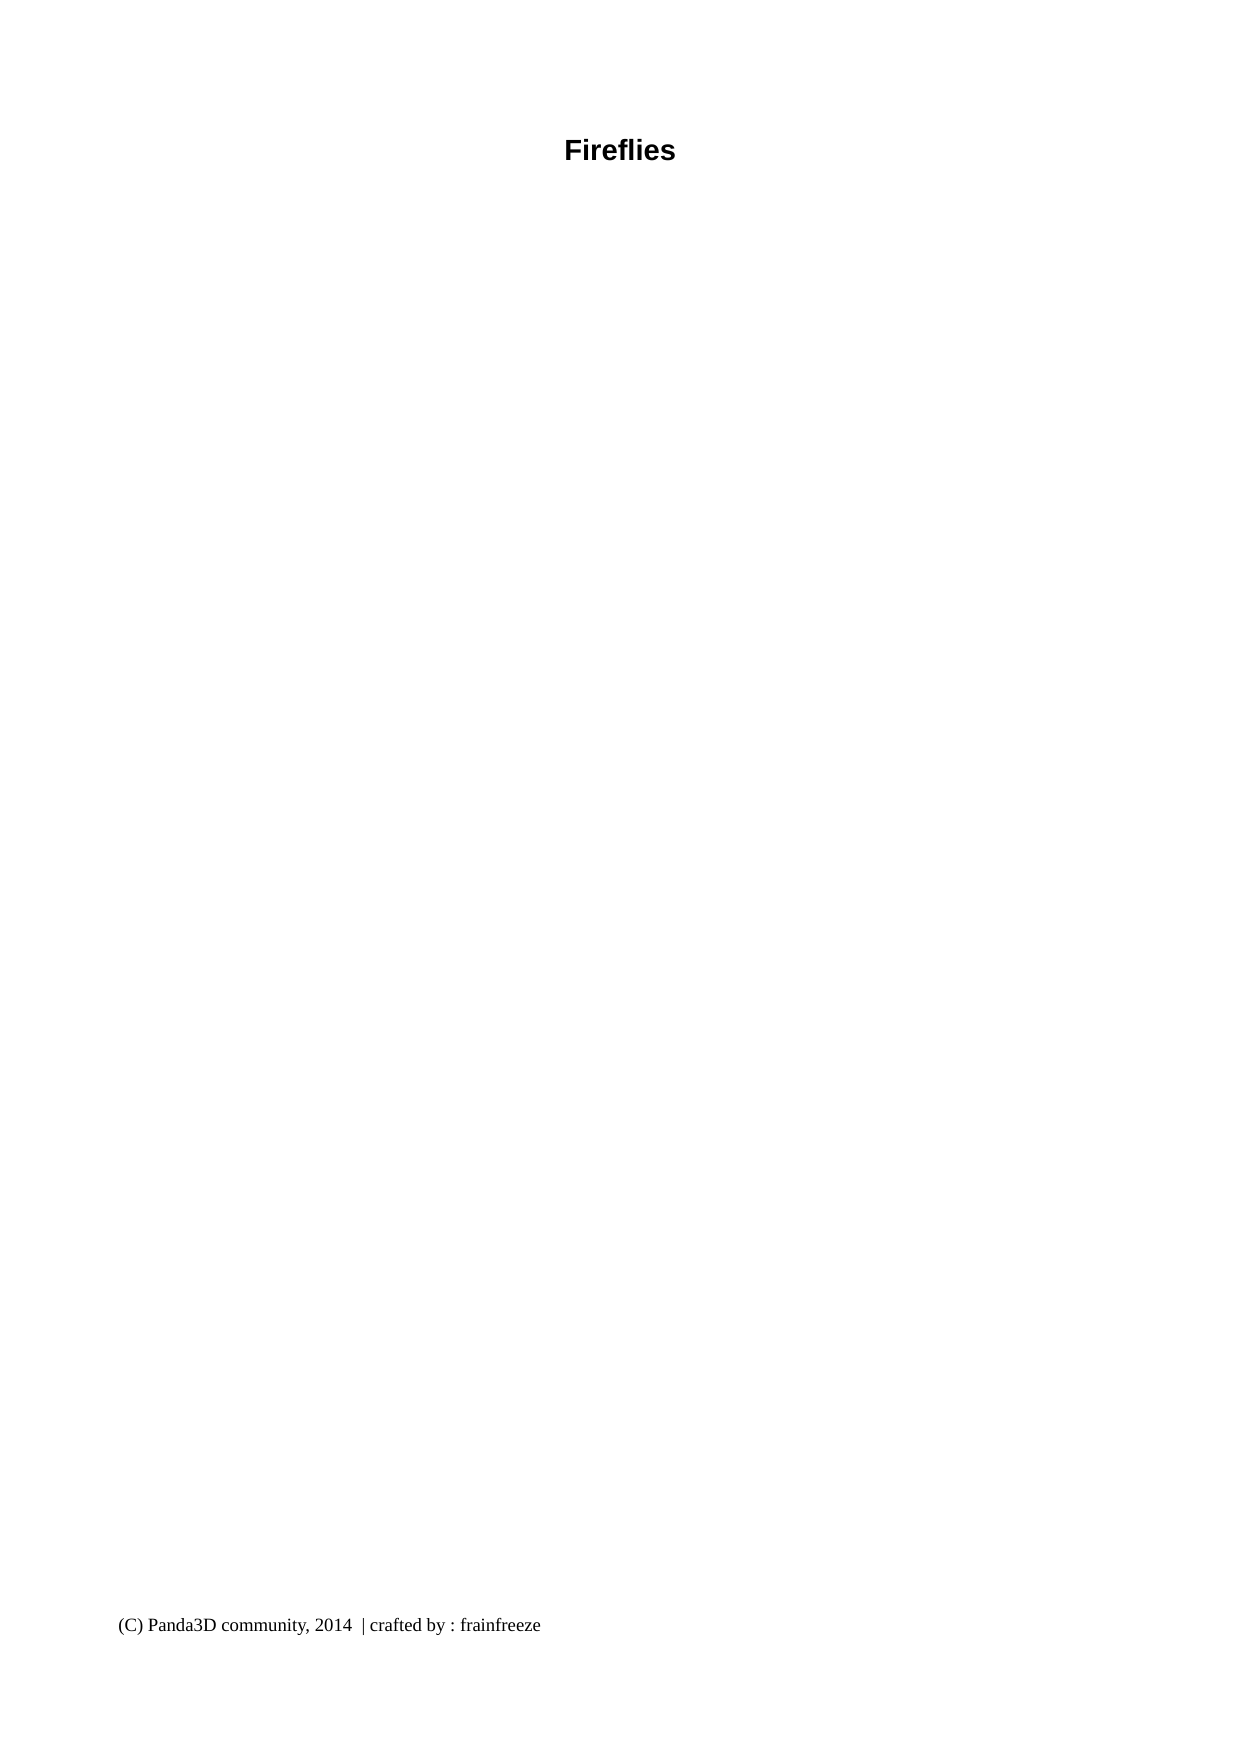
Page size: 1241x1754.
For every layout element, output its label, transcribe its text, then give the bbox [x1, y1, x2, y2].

subtitle Fireflies [118, 133, 1122, 166]
